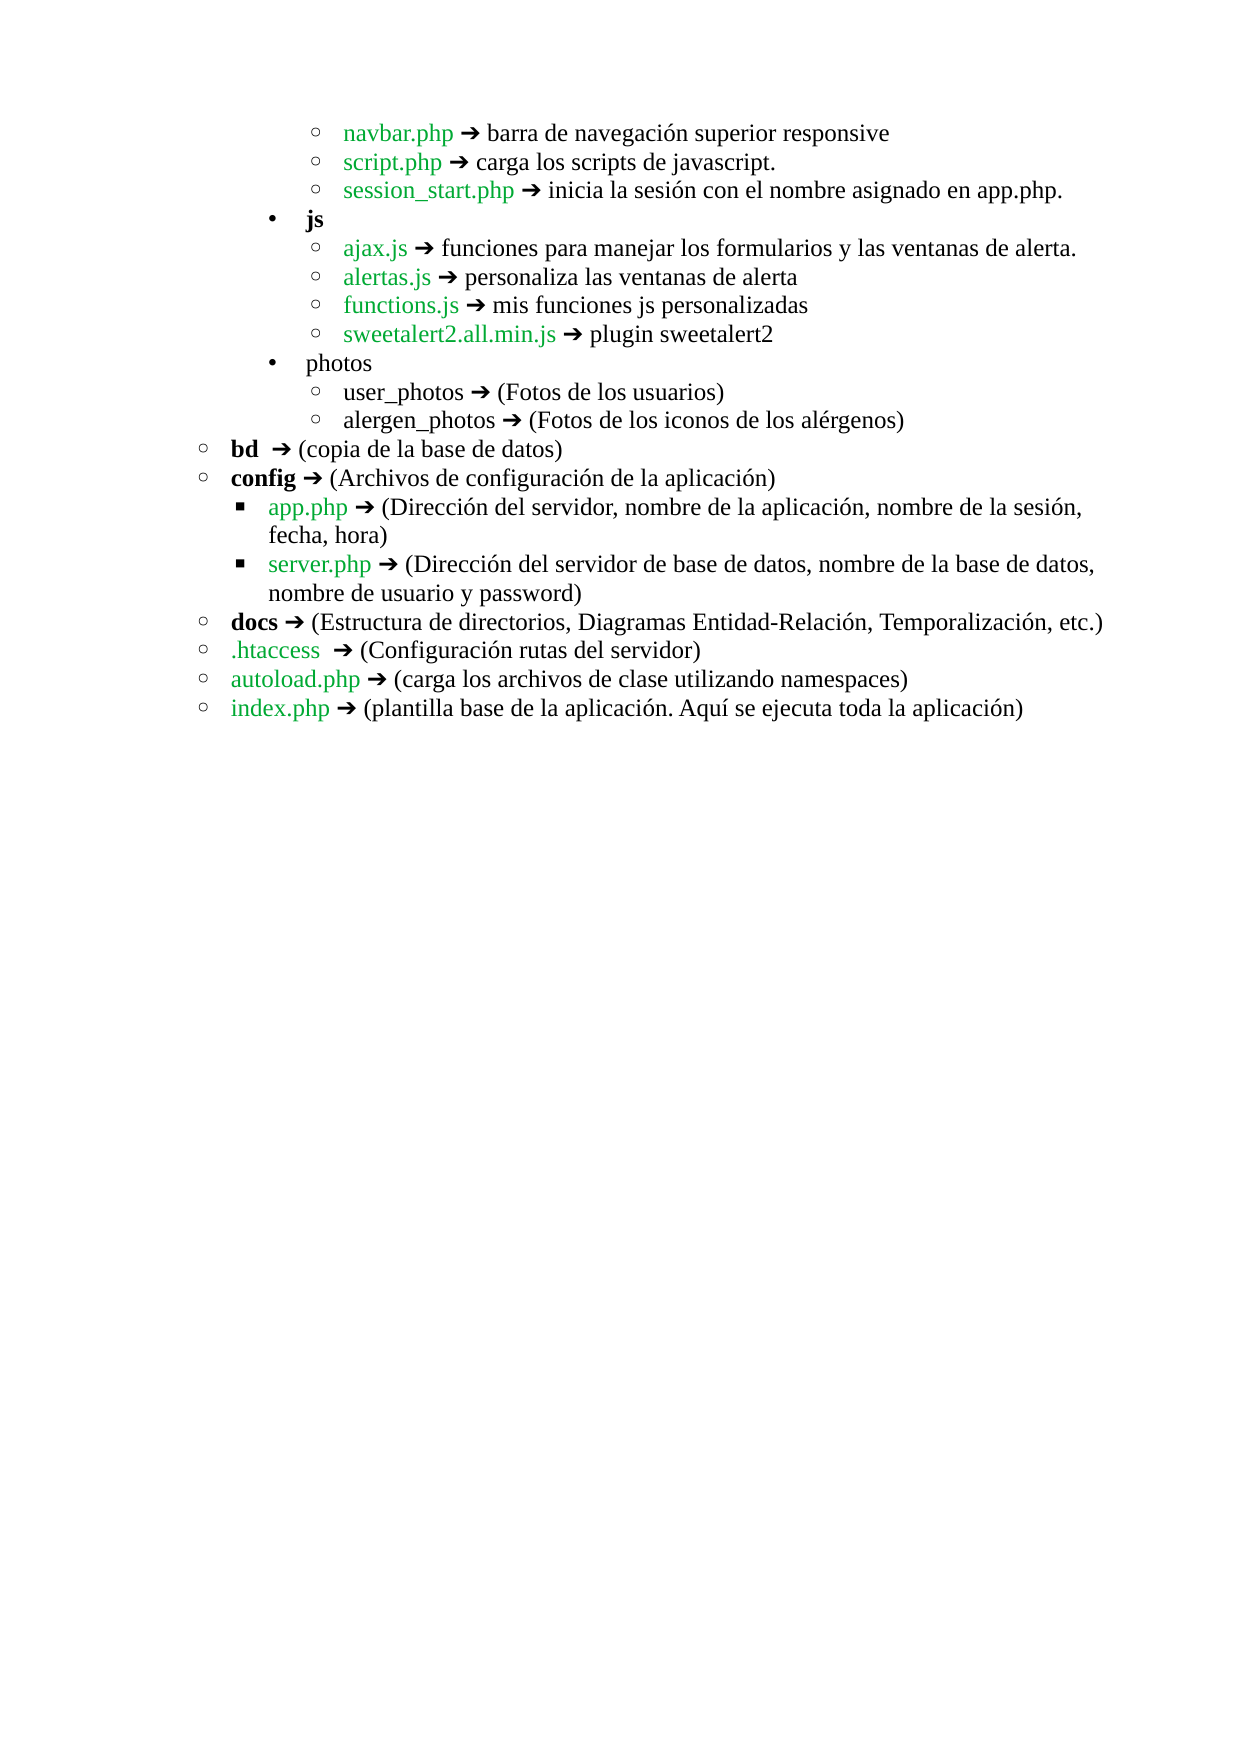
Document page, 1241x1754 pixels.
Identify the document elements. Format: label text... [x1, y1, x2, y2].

list bd ➔ (copia de la base de datos) [193, 434, 1122, 463]
list functions.js ➔ mis funciones js personalizadas [306, 291, 1122, 319]
list alertas.js ➔ personaliza las ventanas de alerta [306, 262, 1122, 291]
list ajax.js ➔ funciones para manejar los formularios y las ventanas de alerta. [306, 233, 1122, 262]
list photos [268, 348, 1122, 377]
list config ➔ (Archivos de configuración de la aplicación) [193, 463, 1122, 492]
list sweetalert2.all.min.js ➔ plugin sweetalert2 [306, 319, 1122, 348]
list js [268, 204, 1122, 233]
list docs ➔ (Estructura de directorios, Diagramas Entidad-Relación, Temporalización, etc.) [193, 607, 1122, 636]
list alergen_photos ➔ (Fotos de los iconos de los alérgenos) [306, 406, 1122, 434]
list autoload.php ➔ (carga los archivos de clase utilizando namespaces) [193, 664, 1122, 693]
list script.php ➔ carga los scripts de javascript. [306, 147, 1122, 176]
list index.php ➔ (plantilla base de la aplicación. Aquí se ejecuta toda la aplicación) [193, 693, 1122, 722]
list server.php ➔ (Dirección del servidor de base de datos, nombre de la base de datos, nombre de usuario y password) [231, 549, 1122, 607]
list session_start.php ➔ inicia la sesión con el nombre asignado en app.php. [306, 176, 1122, 204]
list user_photos ➔ (Fotos de los usuarios) [306, 377, 1122, 406]
list app.php ➔ (Dirección del servidor, nombre de la aplicación, nombre de la sesión, fecha, hora) [231, 492, 1122, 549]
list navbar.php ➔ barra de navegación superior responsive [306, 118, 1122, 147]
list .htaccess ➔ (Configuración rutas del servidor) [193, 636, 1122, 664]
